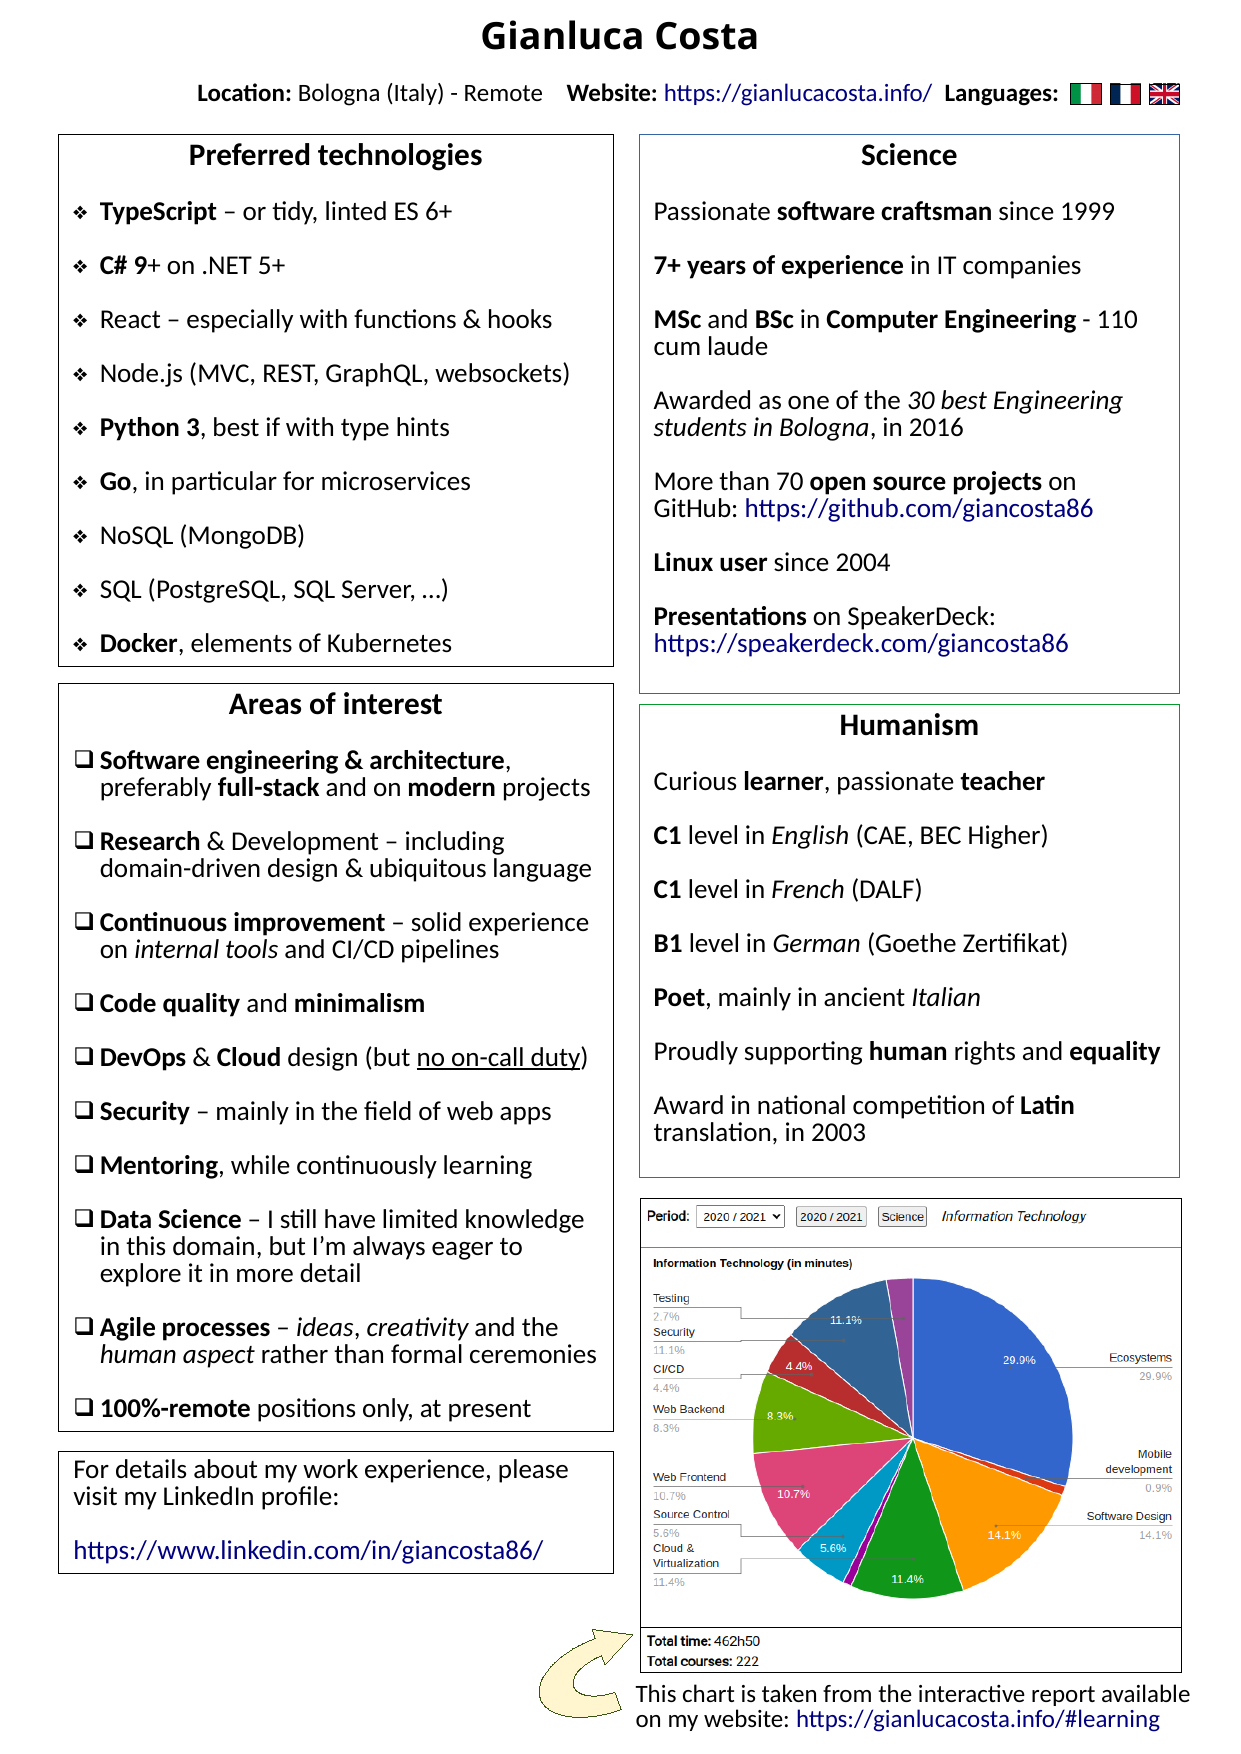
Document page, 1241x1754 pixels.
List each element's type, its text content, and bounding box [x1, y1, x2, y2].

text_box [539, 1629, 633, 1718]
text_box Gianluca Costa [0, 2, 1241, 70]
text_box For details about my work experience, please visit my LinkedIn profile: https://www.linkedin.com/in/giancosta86/ [58, 1451, 614, 1574]
text_box Science Passionate software craftsman since 1999 7+ years of experience in IT companies MSc and BSc in Computer Engineering - 110 cum laude Awarded as one of the 30 best Engineering students in Bologna, in 2016 More than 70 open source projects on GitHub: https://github.com/giancosta86 Linux user since 2004 Presentations on SpeakerDeck: https://speakerdeck.com/giancosta86 [639, 134, 1180, 694]
picture [1149, 83, 1180, 105]
text_box Location: Bologna (Italy) - Remote Website: https://gianlucacosta.info/ Languages: [182, 75, 1176, 141]
text_box Humanism Curious learner, passionate teacher C1 level in English (CAE, BEC Higher) C1 level in French (DALF) B1 level in German (Goethe Zertifikat) Poet, mainly in ancient Italian Proudly supporting human rights and equality Award in national competition of Latin translation, in 2003 [639, 704, 1180, 1178]
picture [1070, 83, 1102, 105]
text_box Areas of interest Software engineering & architecture, preferably full-stack and on modern projects Research & Development – including domain-driven design & ubiquitous language Continuous improvement – solid experience on internal tools and CI/CD pipelines Code quality and minimalism DevOps & Cloud design (but no on-call duty) Security – mainly in the field of web apps Mentoring, while continuously learning Data Science – I still have limited knowledge in this domain, but I’m always eager to explore it in more detail Agile processes – ideas, creativity and the human aspect rather than formal ceremonies 100%-remote positions only, at present [58, 683, 614, 1432]
text_box Preferred technologies TypeScript – or tidy, linted ES 6+ C# 9+ on .NET 5+ React – especially with functions & hooks Node.js (MVC, REST, GraphQL, websockets) Python 3, best if with type hints Go, in particular for microservices NoSQL (MongoDB) SQL (PostgreSQL, SQL Server, …) Docker, elements of Kubernetes [58, 134, 614, 667]
picture [640, 1198, 1182, 1673]
picture [1110, 83, 1141, 105]
text_box This chart is taken from the interactive report available on my website: https://gianlucacosta.info/#learning [620, 1676, 1212, 1743]
